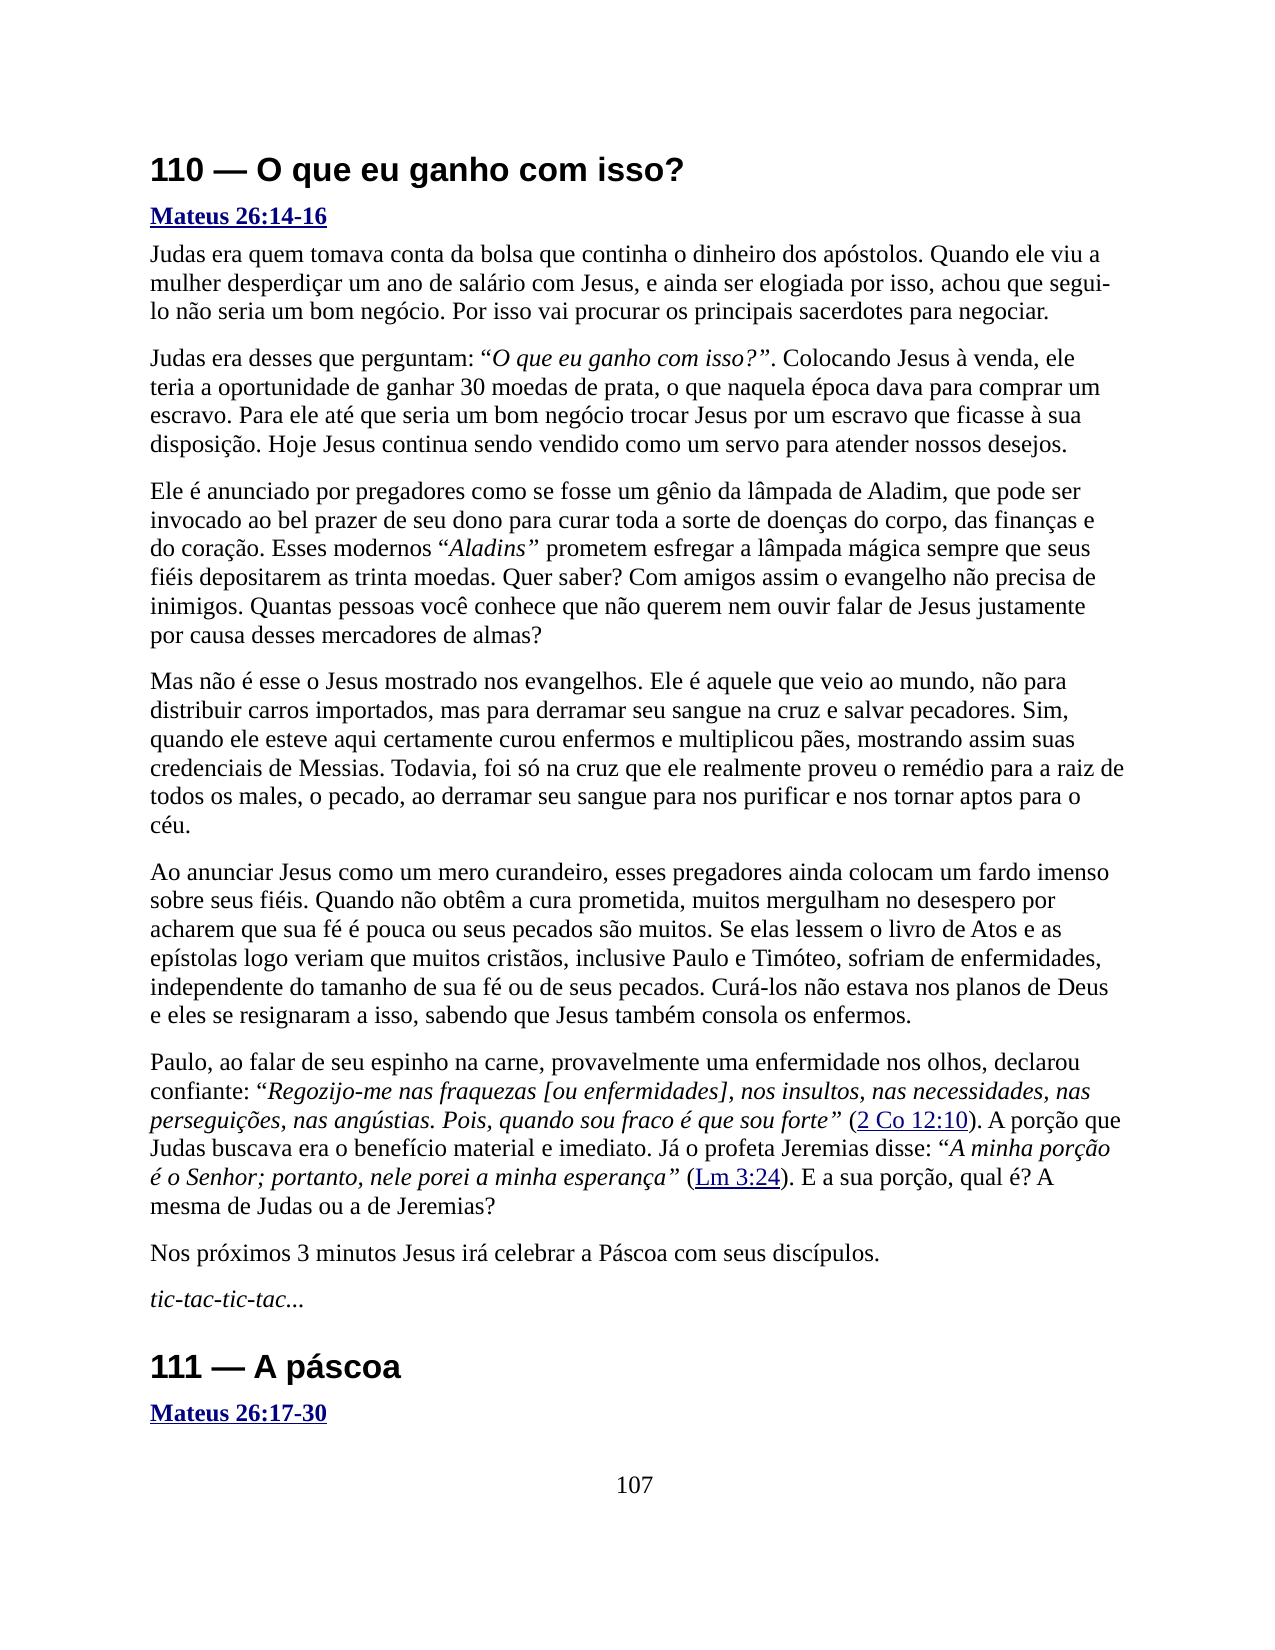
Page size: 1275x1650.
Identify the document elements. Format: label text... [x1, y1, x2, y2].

subtitle 111 — A páscoa [150, 1347, 1125, 1386]
text Ao anunciar Jesus como um mero curandeiro, esses pregadores ainda colocam um fardo imenso sobre seus fiéis. Quando não obtêm a cura prometida, muitos mergulham no desespero por acharem que sua fé é pouca ou seus pecados são muitos. Se elas lessem o livro de Atos e as epístolas logo veriam que muitos cristãos, inclusive Paulo e Timóteo, sofriam de enfermidades, independente do tamanho de sua fé ou de seus pecados. Curá-los não estava nos planos de Deus e eles se resignaram a isso, sabendo que Jesus também consola os enfermos. [150, 857, 1125, 1029]
text Mateus 26:14-16 [150, 201, 1125, 230]
text Mateus 26:17-30 [150, 1398, 1125, 1427]
text Mas não é esse o Jesus mostrado nos evangelhos. Ele é aquele que veio ao mundo, não para distribuir carros importados, mas para derramar seu sangue na cruz e salvar pecadores. Sim, quando ele esteve aqui certamente curou enfermos e multiplicou pães, mostrando assim suas credenciais de Messias. Todavia, foi só na cruz que ele realmente proveu o remédio para a raiz de todos os males, o pecado, ao derramar seu sangue para nos purificar e nos tornar aptos para o céu. [150, 666, 1125, 839]
subtitle 110 — O que eu ganho com isso? [150, 150, 1125, 189]
text Judas era quem tomava conta da bolsa que continha o dinheiro dos apóstolos. Quando ele viu a mulher desperdiçar um ano de salário com Jesus, e ainda ser elogiada por isso, achou que segui-lo não seria um bom negócio. Por isso vai procurar os principais sacerdotes para negociar. [150, 239, 1125, 325]
text Judas era desses que perguntam: “O que eu ganho com isso?”. Colocando Jesus à venda, ele teria a oportunidade de ganhar 30 moedas de prata, o que naquela época dava para comprar um escravo. Para ele até que seria um bom negócio trocar Jesus por um escravo que ficasse à sua disposição. Hoje Jesus continua sendo vendido como um servo para atender nossos desejos. [150, 343, 1125, 458]
text tic-tac-tic-tac... [150, 1284, 1125, 1313]
text Nos próximos 3 minutos Jesus irá celebrar a Páscoa com seus discípulos. [150, 1238, 1125, 1266]
text Paulo, ao falar de seu espinho na carne, provavelmente uma enfermidade nos olhos, declarou confiante: “Regozijo-me nas fraquezas [ou enfermidades], nos insultos, nas necessidades, nas perseguições, nas angústias. Pois, quando sou fraco é que sou forte” (2 Co 12:10). A porção que Judas buscava era o benefício material e imediato. Já o profeta Jeremias disse: “A minha porção é o Senhor; portanto, nele porei a minha esperança” (Lm 3:24). E a sua porção, qual é? A mesma de Judas ou a de Jeremias? [150, 1047, 1125, 1220]
text Ele é anunciado por pregadores como se fosse um gênio da lâmpada de Aladim, que pode ser invocado ao bel prazer de seu dono para curar toda a sorte de doenças do corpo, das finanças e do coração. Esses modernos “Aladins” prometem esfregar a lâmpada mágica sempre que seus fiéis depositarem as trinta moedas. Quer saber? Com amigos assim o evangelho não precisa de inimigos. Quantas pessoas você conhece que não querem nem ouvir falar de Jesus justamente por causa desses mercadores de almas? [150, 476, 1125, 648]
